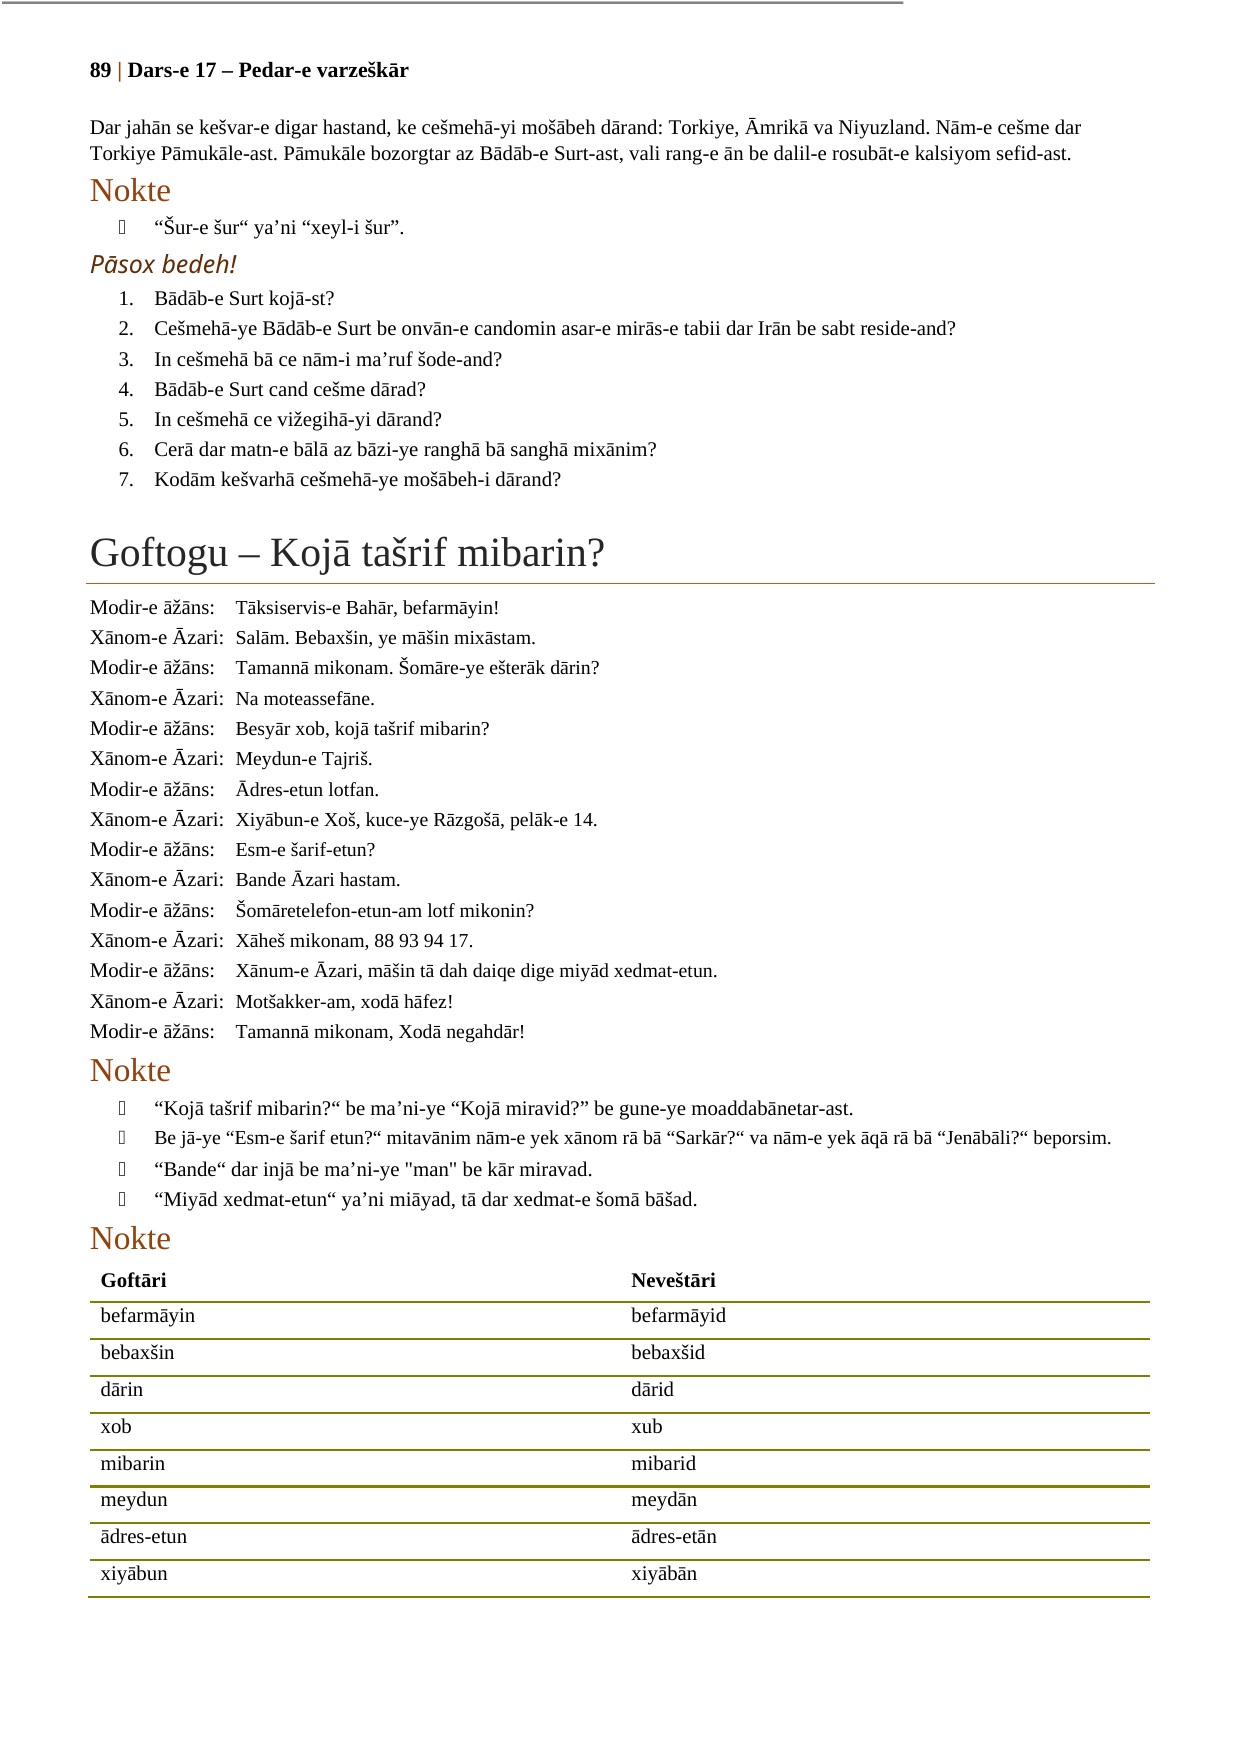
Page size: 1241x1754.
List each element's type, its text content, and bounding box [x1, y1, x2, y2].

text Nokte [89, 1050, 1153, 1089]
list “Bande“ dar injā be ma’ni‐ye "man" be kār miravad. [118, 1156, 1153, 1181]
text Xānom‐e Āzari: Salām. Bebaxšin, ye māšin mixāstam. [89, 625, 1153, 649]
table_cell [90, 1443, 414, 1448]
table_cell [90, 1516, 414, 1522]
text Pāsox bedeh! [89, 247, 1153, 281]
table_cell [415, 1406, 1150, 1412]
text Nokte [89, 1218, 1153, 1256]
list “Miyād xedmat‐etun“ ya’ni miāyad, tā dar xedmat‐e šomā bāšad. [118, 1187, 1153, 1211]
text Xānom‐e Āzari: Na moteassefāne. [89, 686, 1153, 710]
table_cell dārid [415, 1377, 1150, 1406]
list Cešmehā‐ye Bādāb‐e Surt be onvān‐e candomin asar‐e mirās‐e tabii dar Irān be sabt reside‐and? [118, 316, 1153, 340]
text Modir‐e āžāns: Šomāretelefon‐etun‐am lotf mikonin? [89, 898, 1153, 922]
table_cell [90, 1590, 414, 1596]
list In cešmehā bā ce nām‐i ma’ruf šode‐and? [118, 346, 1153, 371]
list Cerā dar matn‐e bālā az bāzi‐ye ranghā bā sanghā mixānim? [118, 437, 1153, 461]
list Bādāb‐e Surt kojā‐st? [118, 286, 1153, 310]
table_cell [90, 1369, 414, 1375]
table_cell [415, 1516, 1150, 1522]
text Modir‐e āžāns: Tamannā mikonam. Šomāre‐ye ešterāk dārin? [89, 655, 1153, 679]
table_header Neveštāri [415, 1268, 1150, 1295]
list “Šur‐e šur“ ya’ni “xeyl‐i šur”. [118, 215, 1153, 239]
text Modir‐e āžāns: Tāksiservis‐e Bahār, befarmāyin! [89, 594, 1153, 619]
table_cell ādres‐etun [90, 1524, 414, 1553]
table_cell xiyābān [415, 1561, 1150, 1590]
table_cell ādres‐etān [415, 1524, 1150, 1553]
text Xānom‐e Āzari: Xiyābun‐e Xoš, kuce‐ye Rāzgošā, pelāk‐e 14. [89, 807, 1153, 831]
table_cell [415, 1369, 1150, 1375]
table_cell xiyābun [90, 1561, 414, 1590]
text Modir‐e āžāns: Xānum‐e Āzari, māšin tā dah daiqe dige miyād xedmat‐etun. [89, 958, 1153, 982]
text Xānom‐e Āzari: Meydun‐e Tajriš. [89, 746, 1153, 770]
list Be jā‐ye “Esm‐e šarif etun?“ mitavānim nām‐e yek xānom rā bā “Sarkār?“ va nām‐e yek āqā rā bā “Jenābāli?“ beporsim. [118, 1126, 1153, 1149]
table_cell [90, 1406, 414, 1412]
table_cell xob [90, 1414, 414, 1443]
text Goftogu – Kojā tašrif mibarin? [89, 528, 1153, 576]
table_cell [415, 1332, 1150, 1338]
text Nokte [89, 170, 1153, 208]
table_cell befarmāyin [90, 1303, 414, 1332]
table_cell [415, 1590, 1150, 1596]
table_cell [415, 1295, 1150, 1301]
list Bādāb‐e Surt cand cešme dārad? [118, 377, 1153, 401]
table_cell [90, 1295, 414, 1301]
table_cell [90, 1480, 414, 1485]
table_cell befarmāyid [415, 1303, 1150, 1332]
table_cell mibarin [90, 1451, 414, 1480]
table_cell [415, 1553, 1150, 1559]
text Modir‐e āžāns: Tamannā mikonam, Xodā negahdār! [89, 1019, 1153, 1043]
table_cell xub [415, 1414, 1150, 1443]
text Modir‐e āžāns: Ādres‐etun lotfan. [89, 776, 1153, 801]
list “Kojā tašrif mibarin?“ be ma’ni‐ye “Kojā miravid?” be gune‐ye moaddabānetar‐ast. [118, 1096, 1153, 1120]
text Xānom‐e Āzari: Bande Āzari hastam. [89, 867, 1153, 891]
table_cell bebaxšid [415, 1340, 1150, 1369]
table_cell bebaxšin [90, 1340, 414, 1369]
text 89 | Dars‐e 17 – Pedar‐e varzeškār [89, 57, 1153, 82]
text Xānom‐e Āzari: Xāheš mikonam, 88 93 94 17. [89, 928, 1153, 952]
table_cell [90, 1553, 414, 1559]
table_cell dārin [90, 1377, 414, 1406]
table_cell [90, 1332, 414, 1338]
text Dar jahān se kešvar‐e digar hastand, ke cešmehā‐yi mošābeh dārand: Torkiye, Āmrikā va Niyuzland. Nām‐e cešme dar Torkiye Pāmukāle‐ast. Pāmukāle bozorgtar az Bādāb‐e Surt‐ast, vali rang‐e ān be dalil‐e rosubāt‐e kalsiyom sefid‐ast. [89, 115, 1153, 165]
list In cešmehā ce vižegihā‐yi dārand? [118, 407, 1153, 431]
table_cell meydān [415, 1488, 1150, 1516]
text Modir‐e āžāns: Besyār xob, kojā tašrif mibarin? [89, 716, 1153, 740]
table_cell meydun [90, 1488, 414, 1516]
table_cell [415, 1480, 1150, 1485]
table_header Goftāri [90, 1268, 414, 1295]
text Modir‐e āžāns: Esm‐e šarif‐etun? [89, 837, 1153, 861]
text [0, 0, 905, 6]
text Xānom‐e Āzari: Motšakker‐am, xodā hāfez! [89, 988, 1153, 1013]
table_cell [415, 1443, 1150, 1448]
table_cell mibarid [415, 1451, 1150, 1480]
list Kodām kešvarhā cešmehā‐ye mošābeh‐i dārand? [118, 467, 1153, 491]
